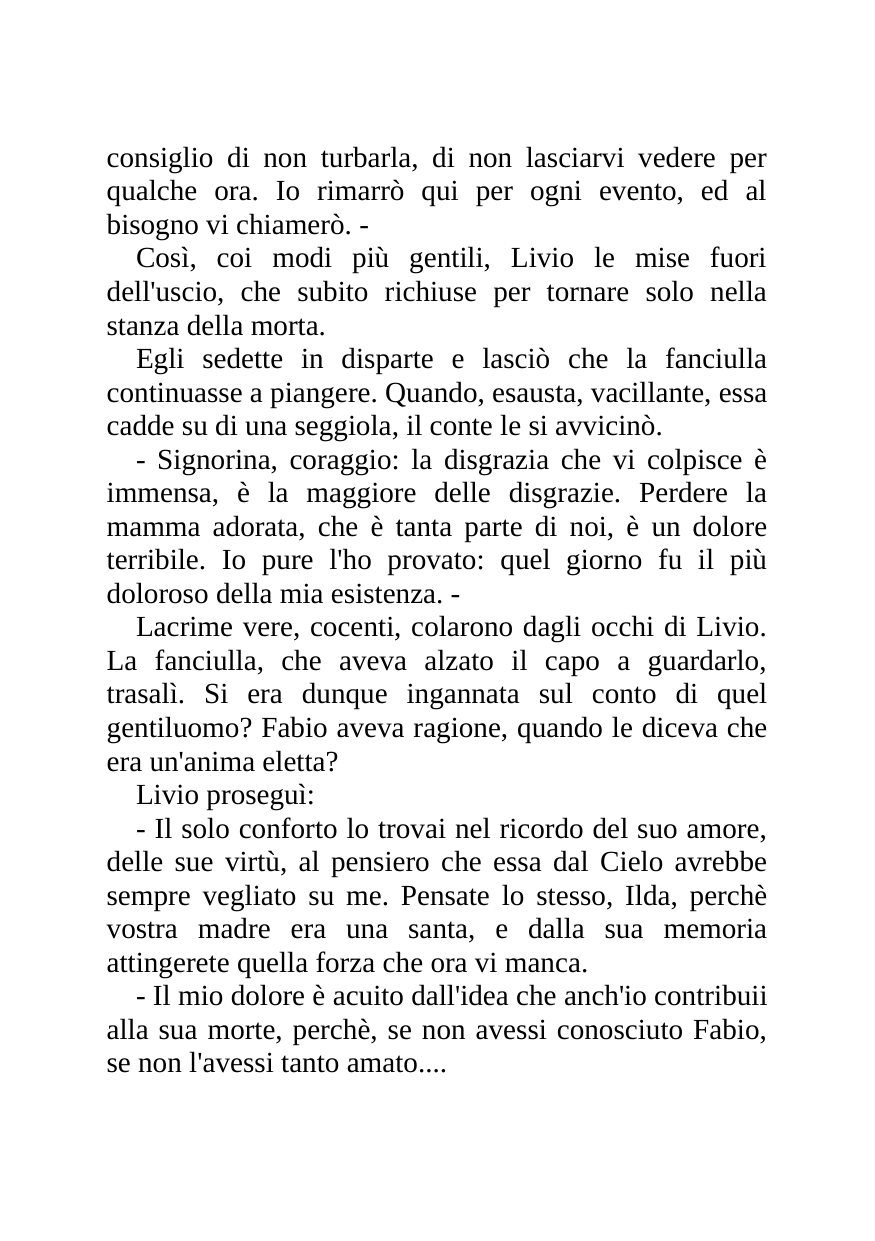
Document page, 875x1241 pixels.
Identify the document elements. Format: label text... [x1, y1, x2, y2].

text Lacrime vere, cocenti, colarono dagli occhi di Livio. La fanciulla, che aveva alzato il capo a guardarlo, trasalì. Si era dunque ingannata sul conto di quel gentiluomo? Fabio aveva ragione, quando le diceva che era un'anima eletta? [106, 609, 768, 777]
text Così, coi modi più gentili, Livio le mise fuori dell'uscio, che subito richiuse per tornare solo nella stanza della morta. [106, 241, 768, 341]
text - Il solo conforto lo trovai nel ricordo del suo amore, delle sue virtù, al pensiero che essa dal Cielo avrebbe sempre vegliato su me. Pensate lo stesso, Ilda, perchè vostra madre era una santa, e dalla sua memoria attingerete quella forza che ora vi manca. [106, 811, 768, 978]
text - Il mio dolore è acuito dall'idea che anch'io contribuii alla sua morte, perchè, se non avessi conosciuto Fabio, se non l'avessi tanto amato.... [106, 978, 768, 1079]
text - Signorina, coraggio: la disgrazia che vi colpisce è immensa, è la maggiore delle disgrazie. Perdere la mamma adorata, che è tanta parte di noi, è un dolore terribile. Io pure l'ho provato: quel giorno fu il più doloroso della mia esistenza. - [106, 442, 768, 609]
text Livio proseguì: [106, 777, 768, 811]
text Egli sedette in disparte e lasciò che la fanciulla continuasse a piangere. Quando, esausta, vacillante, essa cadde su di una seggiola, il conte le si avvicinò. [106, 341, 768, 442]
text consiglio di non turbarla, di non lasciarvi vedere per qualche ora. Io rimarrò qui per ogni evento, ed al bisogno vi chiamerò. - [106, 140, 768, 241]
